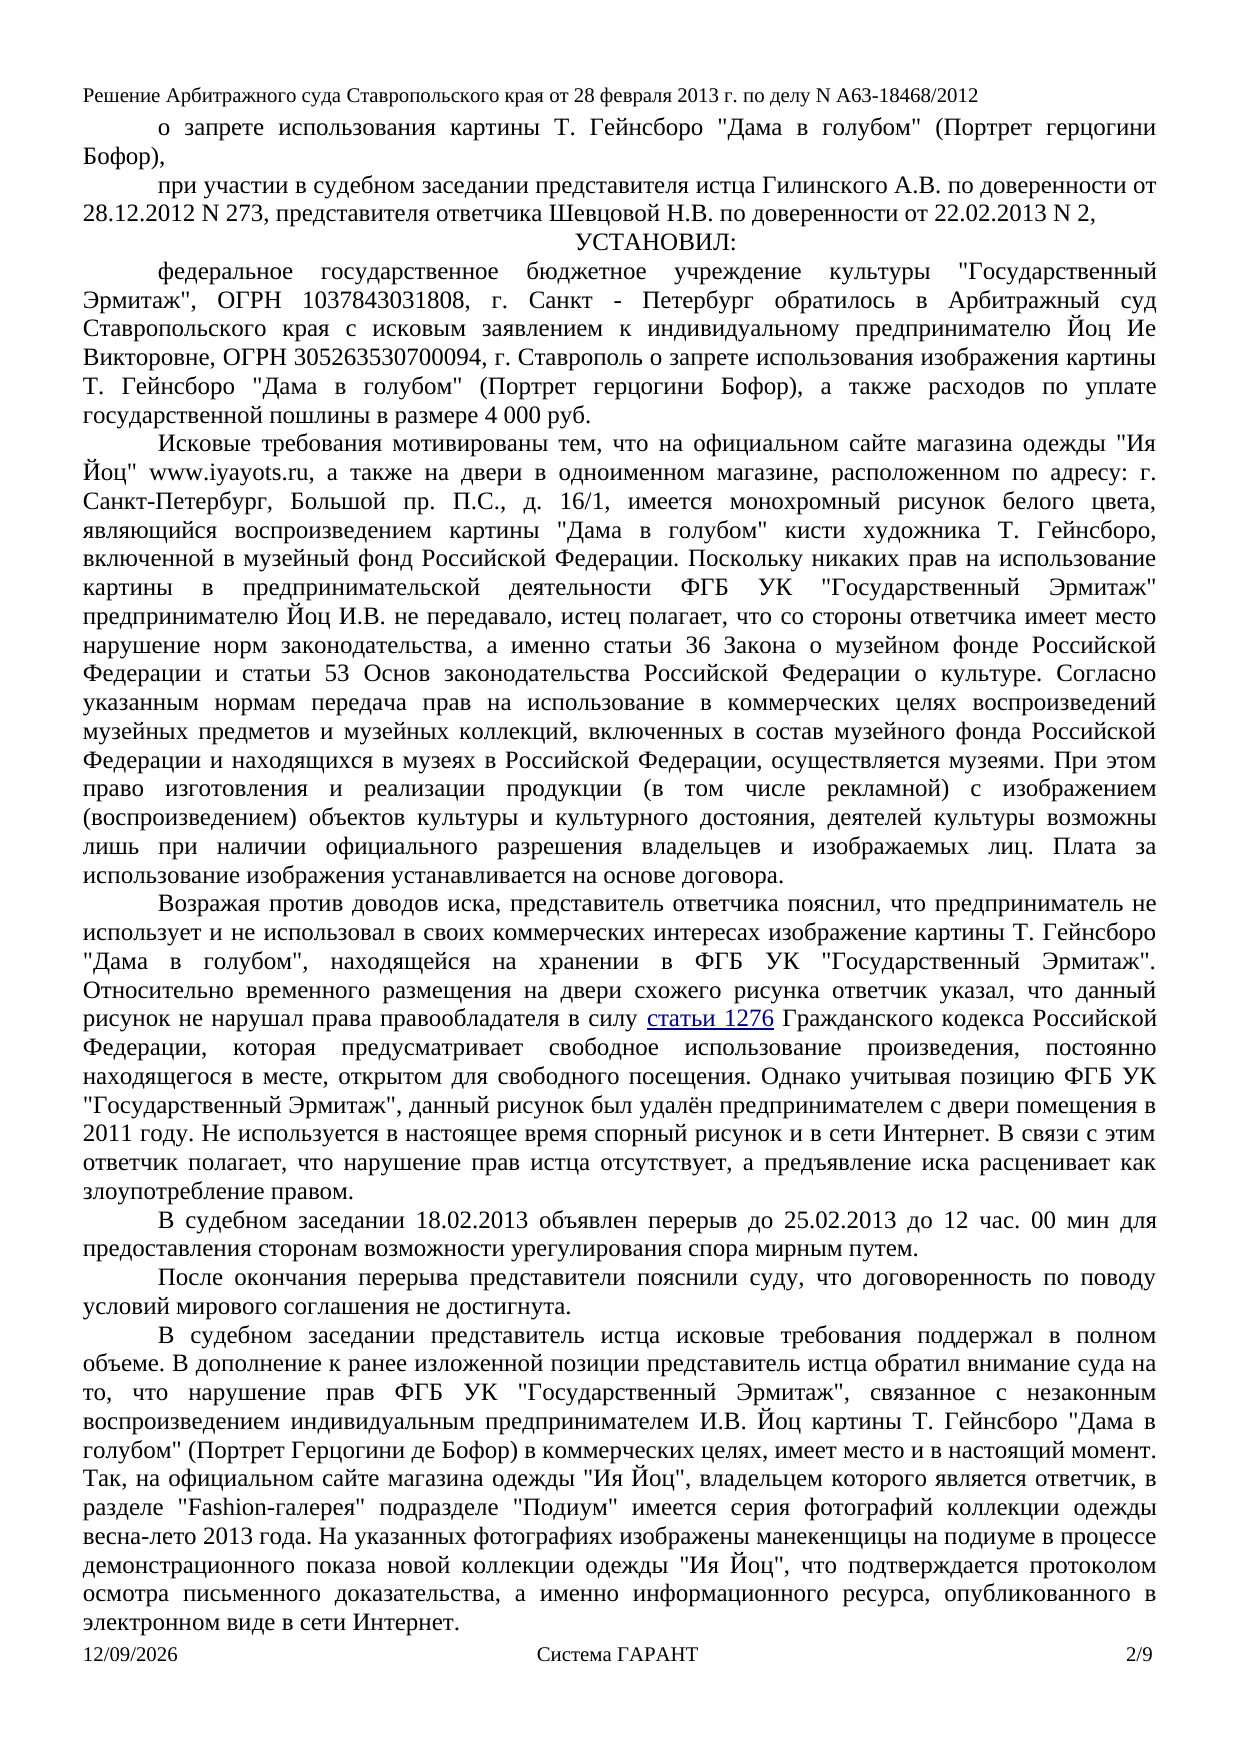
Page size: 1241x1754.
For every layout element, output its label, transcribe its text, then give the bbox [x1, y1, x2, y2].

text Исковые требования мотивированы тем, что на официальном сайте магазина одежды "Ия Йоц" www.iyayots.ru, а также на двери в одноименном магазине, расположенном по адресу: г. Санкт-Петербург, Большой пр. П.С., д. 16/1, имеется монохромный рисунок белого цвета, являющийся воспроизведением картины "Дама в голубом" кисти художника Т. Гейнсборо, включенной в музейный фонд Российской Федерации. Поскольку никаких прав на использование картины в предпринимательской деятельности ФГБ УК "Государственный Эрмитаж" предпринимателю Йоц И.В. не передавало, истец полагает, что со стороны ответчика имеет место нарушение норм законодательства, а именно статьи 36 Закона о музейном фонде Российской Федерации и статьи 53 Основ законодательства Российской Федерации о культуре. Согласно указанным нормам передача прав на использование в коммерческих целях воспроизведений музейных предметов и музейных коллекций, включенных в состав музейного фонда Российской Федерации и находящихся в музеях в Российской Федерации, осуществляется музеями. При этом право изготовления и реализации продукции (в том числе рекламной) с изображением (воспроизведением) объектов культуры и культурного достояния, деятелей культуры возможны лишь при наличии официального разрешения владельцев и изображаемых лиц. Плата за использование изображения устанавливается на основе договора. [83, 428, 1157, 888]
text В судебном заседании представитель истца исковые требования поддержал в полном объеме. В дополнение к ранее изложенной позиции представитель истца обратил внимание суда на то, что нарушение прав ФГБ УК "Государственный Эрмитаж", связанное с незаконным воспроизведением индивидуальным предпринимателем И.В. Йоц картины Т. Гейнсборо "Дама в голубом" (Портрет Герцогини де Бофор) в коммерческих целях, имеет место и в настоящий момент. Так, на официальном сайте магазина одежды "Ия Йоц", владельцем которого является ответчик, в разделе "Fashion-галерея" подразделе "Подиум" имеется серия фотографий коллекции одежды весна-лето 2013 года. На указанных фотографиях изображены манекенщицы на подиуме в процессе демонстрационного показа новой коллекции одежды "Ия Йоц", что подтверждается протоколом осмотра письменного доказательства, а именно информационного ресурса, опубликованного в электронном виде в сети Интернет. [83, 1320, 1157, 1636]
text Возражая против доводов иска, представитель ответчика пояснил, что предприниматель не использует и не использовал в своих коммерческих интересах изображение картины Т. Гейнсборо "Дама в голубом", находящейся на хранении в ФГБ УК "Государственный Эрмитаж". Относительно временного размещения на двери схожего рисунка ответчик указал, что данный рисунок не нарушал права правообладателя в силу статьи 1276 Гражданского кодекса Российской Федерации, которая предусматривает свободное использование произведения, постоянно находящегося в месте, открытом для свободного посещения. Однако учитывая позицию ФГБ УК "Государственный Эрмитаж", данный рисунок был удалён предпринимателем с двери помещения в 2011 году. Не используется в настоящее время спорный рисунок и в сети Интернет. В связи с этим ответчик полагает, что нарушение прав истца отсутствует, а предъявление иска расценивает как злоупотребление правом. [83, 888, 1157, 1205]
text федеральное государственное бюджетное учреждение культуры "Государственный Эрмитаж", ОГРН 1037843031808, г. Санкт - Петербург обратилось в Арбитражный суд Ставропольского края с исковым заявлением к индивидуальному предпринимателю Йоц Ие Викторовне, ОГРН 305263530700094, г. Ставрополь о запрете использования изображения картины Т. Гейнсборо "Дама в голубом" (Портрет герцогини Бофор), а также расходов по уплате государственной пошлины в размере 4 000 руб. [83, 256, 1157, 428]
text о запрете использования картины Т. Гейнсборо "Дама в голубом" (Портрет герцогини Бофор), [83, 112, 1157, 170]
text УСТАНОВИЛ: [83, 227, 1157, 256]
text при участии в судебном заседании представителя истца Гилинского А.В. по доверенности от 28.12.2012 N 273, представителя ответчика Шевцовой Н.В. по доверенности от 22.02.2013 N 2, [83, 170, 1157, 227]
text В судебном заседании 18.02.2013 объявлен перерыв до 25.02.2013 до 12 час. 00 мин для предоставления сторонам возможности урегулирования спора мирным путем. [83, 1205, 1157, 1262]
text После окончания перерыва представители пояснили суду, что договоренность по поводу условий мирового соглашения не достигнута. [83, 1262, 1157, 1320]
